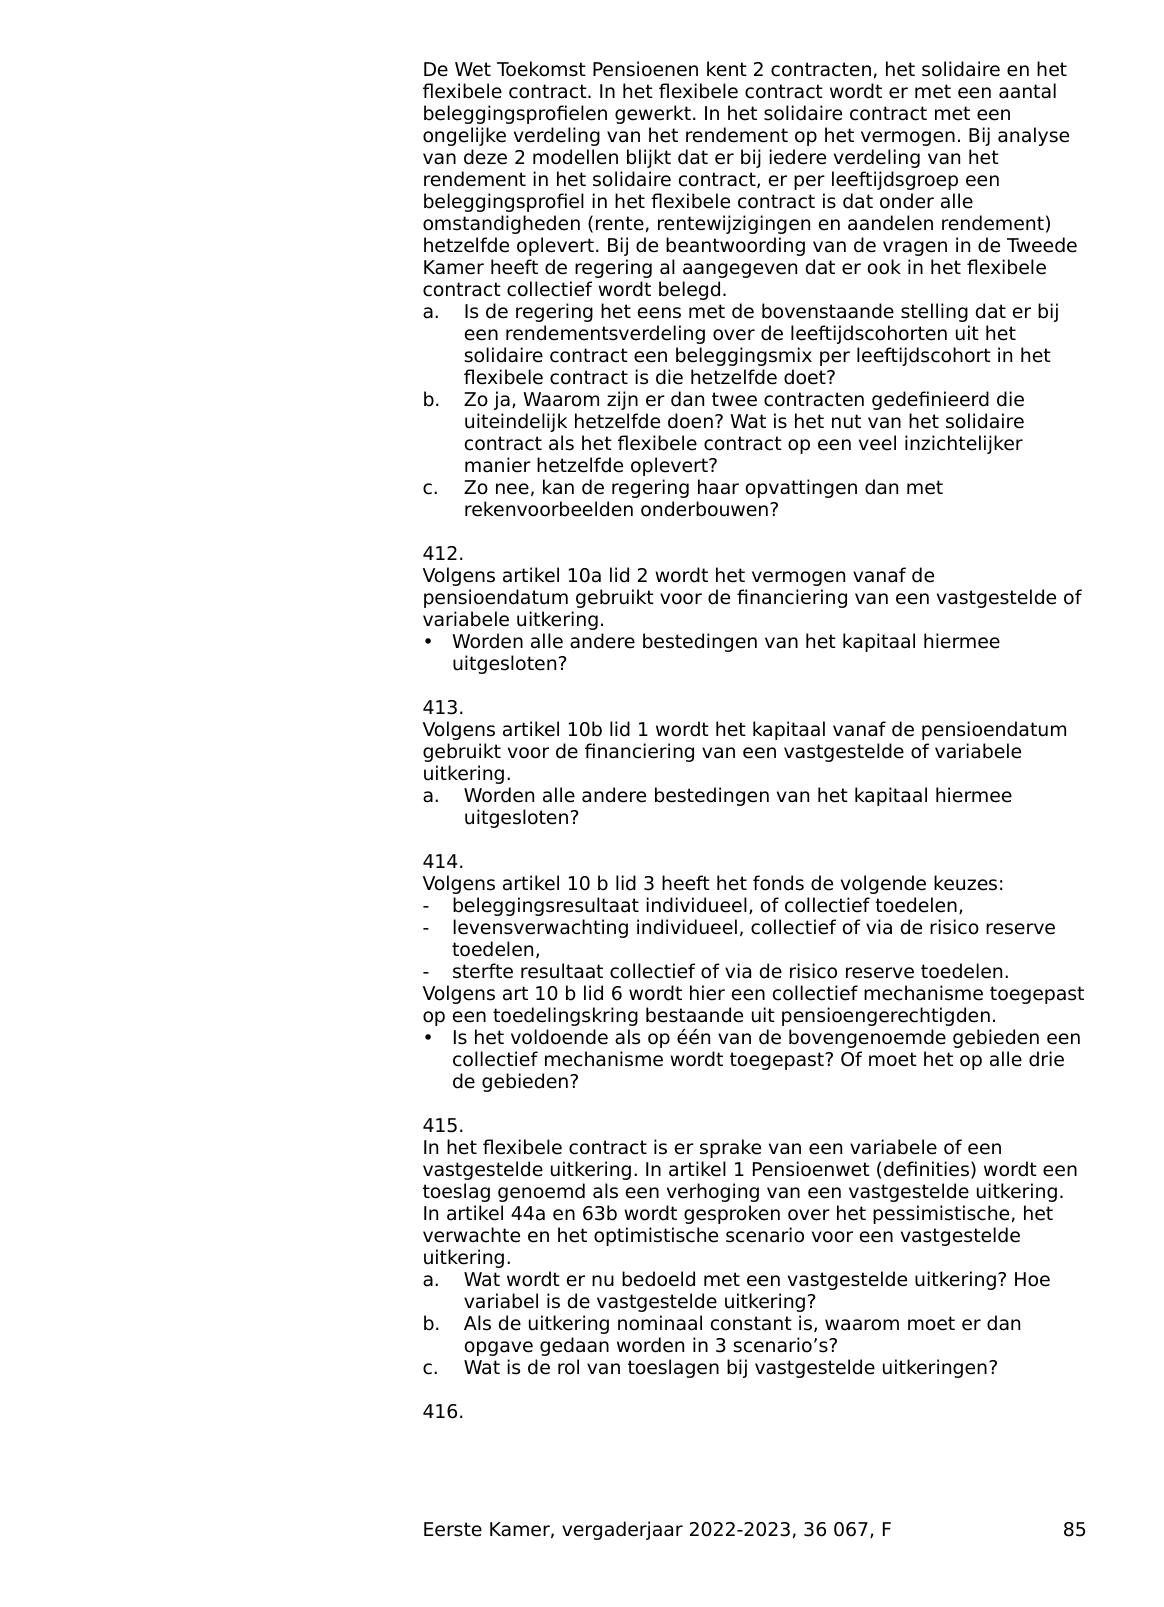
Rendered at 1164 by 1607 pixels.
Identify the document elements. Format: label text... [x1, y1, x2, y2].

text - sterfte resultaat collectief of via de risico reserve toedelen. [422, 961, 1087, 983]
text 413. [422, 697, 1087, 719]
text 412. [422, 543, 1087, 565]
text De Wet Toekomst Pensioenen kent 2 contracten, het solidaire en het flexibele contract. In het flexibele contract wordt er met een aantal beleggingsprofielen gewerkt. In het solidaire contract met een ongelijke verdeling van het rendement op het vermogen. Bij analyse van deze 2 modellen blijkt dat er bij iedere verdeling van het rendement in het solidaire contract, er per leeftijdsgroep een beleggingsprofiel in het flexibele contract is dat onder alle omstandigheden (rente, rentewijzigingen en aandelen rendement) hetzelfde oplevert. Bij de beantwoording van de vragen in de Tweede Kamer heeft de regering al aangegeven dat er ook in het flexibele contract collectief wordt belegd. [422, 59, 1087, 301]
text - levensverwachting individueel, collectief of via de risico reserve toedelen, [422, 917, 1087, 961]
text Volgens artikel 10 b lid 3 heeft het fonds de volgende keuzes: [422, 873, 1087, 895]
text 415. [422, 1115, 1087, 1137]
text - beleggingsresultaat individueel, of collectief toedelen, [422, 895, 1087, 917]
text a. Worden alle andere bestedingen van het kapitaal hiermee uitgesloten? [422, 785, 1087, 829]
text a. Wat wordt er nu bedoeld met een vastgestelde uitkering? Hoe variabel is de vastgestelde uitkering? [422, 1269, 1087, 1313]
text 416. [422, 1401, 1087, 1423]
text c. Wat is de rol van toeslagen bij vastgestelde uitkeringen? [422, 1357, 1087, 1379]
text In het flexibele contract is er sprake van een variabele of een vastgestelde uitkering. In artikel 1 Pensioenwet (definities) wordt een toeslag genoemd als een verhoging van een vastgestelde uitkering. In artikel 44a en 63b wordt gesproken over het pessimistische, het verwachte en het optimistische scenario voor een vastgestelde uitkering. [422, 1137, 1087, 1269]
text Volgens artikel 10a lid 2 wordt het vermogen vanaf de pensioendatum gebruikt voor de financiering van een vastgestelde of variabele uitkering. [422, 565, 1087, 631]
text a. Is de regering het eens met de bovenstaande stelling dat er bij een rendementsverdeling over de leeftijdscohorten uit het solidaire contract een beleggingsmix per leeftijdscohort in het flexibele contract is die hetzelfde doet? [422, 301, 1087, 389]
text 414. [422, 851, 1087, 873]
text b. Als de uitkering nominaal constant is, waarom moet er dan opgave gedaan worden in 3 scenario’s? [422, 1313, 1087, 1357]
text c. Zo nee, kan de regering haar opvattingen dan met rekenvoorbeelden onderbouwen? [422, 477, 1087, 521]
text Volgens art 10 b lid 6 wordt hier een collectief mechanisme toegepast op een toedelingskring bestaande uit pensioengerechtigden. [422, 983, 1087, 1027]
text • Worden alle andere bestedingen van het kapitaal hiermee uitgesloten? [422, 631, 1087, 675]
text • Is het voldoende als op één van de bovengenoemde gebieden een collectief mechanisme wordt toegepast? Of moet het op alle drie de gebieden? [422, 1027, 1087, 1093]
text Volgens artikel 10b lid 1 wordt het kapitaal vanaf de pensioendatum gebruikt voor de financiering van een vastgestelde of variabele uitkering. [422, 719, 1087, 785]
text b. Zo ja, Waarom zijn er dan twee contracten gedefinieerd die uiteindelijk hetzelfde doen? Wat is het nut van het solidaire contract als het flexibele contract op een veel inzichtelijker manier hetzelfde oplevert? [422, 389, 1087, 477]
